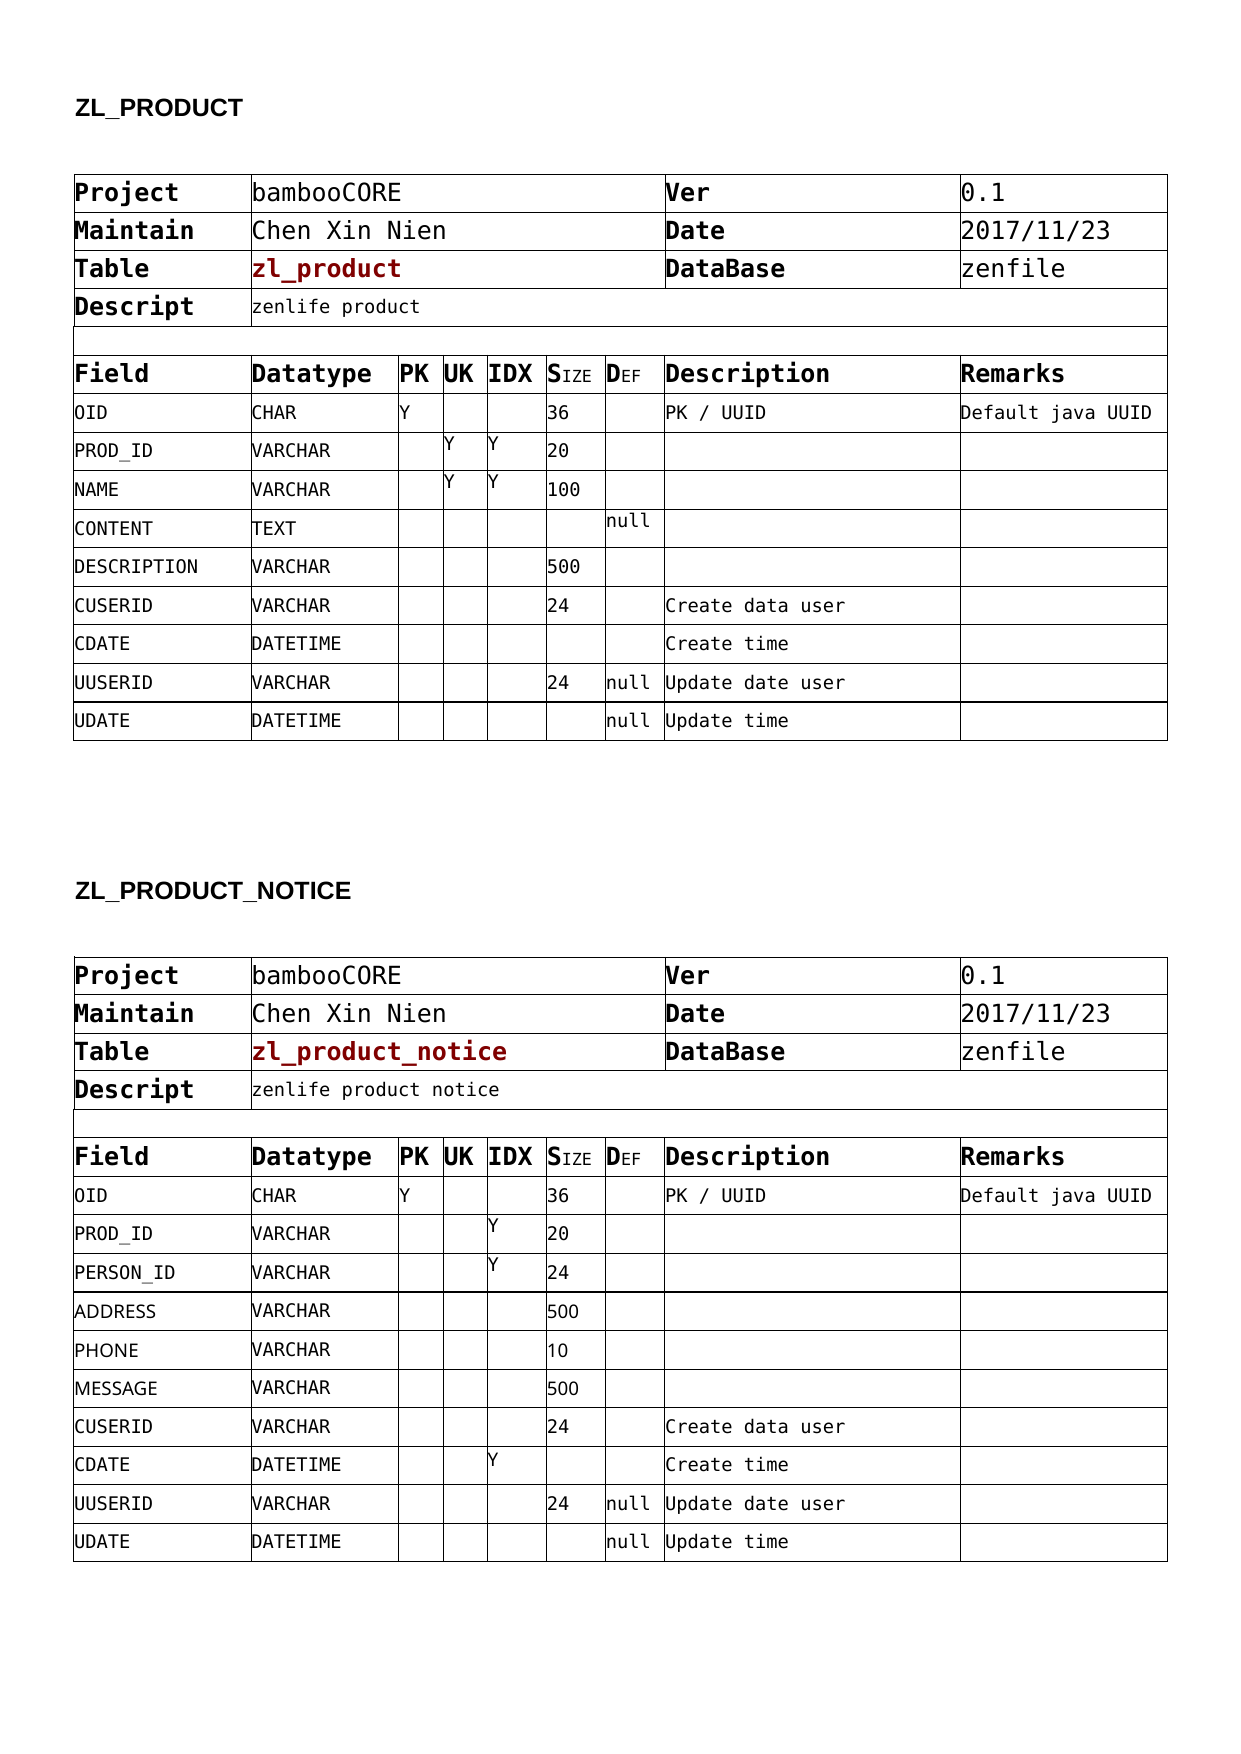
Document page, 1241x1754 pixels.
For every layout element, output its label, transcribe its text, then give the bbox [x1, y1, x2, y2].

table_cell [1168, 509, 1180, 547]
table_cell 24 [547, 587, 605, 624]
table_cell [547, 625, 605, 663]
table_cell Y [444, 471, 487, 509]
table_cell Datatype [252, 1138, 398, 1176]
table_cell null [606, 703, 664, 740]
table_cell 500 [547, 548, 605, 586]
table_cell [606, 625, 664, 663]
table_header Project [75, 175, 251, 212]
table_header [1174, 956, 1180, 994]
table_cell [961, 664, 1167, 701]
table_cell Update date user [665, 664, 960, 701]
table_cell PERSON_ID [74, 1254, 251, 1291]
table_cell Chen Xin Nien [252, 995, 665, 1032]
table_cell [399, 703, 443, 740]
table_cell CDATE [74, 625, 251, 663]
table_cell CDATE [74, 1447, 251, 1484]
table_cell [606, 471, 664, 509]
table_cell [1168, 393, 1180, 432]
table_cell PK [399, 1138, 443, 1176]
table_cell 2017/11/23 [961, 995, 1167, 1032]
table_cell [961, 703, 1167, 740]
table_cell [606, 1331, 664, 1368]
table_cell [961, 548, 1167, 586]
table_cell [1174, 994, 1180, 1032]
table_cell 20 [547, 433, 605, 470]
table_cell [961, 1447, 1167, 1484]
table_cell [74, 327, 1167, 354]
table_cell [444, 1524, 487, 1561]
table_cell DATETIME [252, 625, 398, 663]
table_cell UDATE [74, 1524, 251, 1561]
table_cell Remarks [961, 1138, 1167, 1176]
table_cell [399, 1485, 443, 1523]
table_cell TEXT [252, 510, 398, 547]
table_cell UUSERID [74, 664, 251, 701]
table_cell [547, 703, 605, 740]
table_cell Table [75, 251, 251, 288]
table_cell NAME [74, 471, 251, 509]
table_cell [488, 1485, 546, 1523]
table_cell null [606, 1524, 664, 1561]
table_cell [488, 510, 546, 547]
table_cell 100 [547, 471, 605, 509]
table_cell [606, 1215, 664, 1253]
table_cell DEF [606, 356, 664, 393]
table_cell zenfile [961, 1034, 1167, 1070]
table_cell [399, 1370, 443, 1407]
table_cell [399, 510, 443, 547]
table_cell [488, 548, 546, 586]
table_cell 24 [547, 1254, 605, 1291]
table_cell [1168, 1369, 1180, 1407]
table_cell [488, 1524, 546, 1561]
table_cell CUSERID [74, 587, 251, 624]
table_cell [1168, 1137, 1180, 1176]
table_cell PROD_ID [74, 1215, 251, 1253]
table_cell MESSAGE [74, 1370, 251, 1407]
table_header bambooCORE [252, 175, 665, 212]
table_cell [488, 625, 546, 663]
table_cell [399, 1254, 443, 1291]
table_cell [606, 1254, 664, 1291]
table_cell 36 [547, 394, 605, 432]
table_cell Y [399, 1177, 443, 1214]
table_cell 24 [547, 1485, 605, 1523]
table_cell [547, 1447, 605, 1484]
table_cell VARCHAR [252, 1331, 398, 1368]
table_cell Default java UUID [961, 394, 1167, 432]
table_cell DATETIME [252, 703, 398, 740]
table_cell zenlife product notice [252, 1071, 1167, 1108]
table_cell Date [666, 995, 960, 1032]
table_cell [399, 1331, 443, 1368]
table_cell [444, 1293, 487, 1330]
table_cell [1168, 1176, 1180, 1214]
table_cell [444, 625, 487, 663]
table_cell [1168, 1253, 1180, 1291]
table_cell [1168, 701, 1180, 740]
table_cell [1168, 1109, 1180, 1137]
table_cell [665, 1254, 960, 1291]
table_cell Date [666, 213, 960, 250]
table_cell [399, 433, 443, 470]
table_cell [665, 1293, 960, 1330]
table_cell [606, 1177, 664, 1214]
table_cell [1168, 1330, 1180, 1368]
table_cell [1174, 250, 1180, 288]
table_cell [961, 1524, 1167, 1561]
table_cell [444, 1408, 487, 1446]
table_cell VARCHAR [252, 1408, 398, 1446]
table_cell [961, 471, 1167, 509]
table_cell [444, 1215, 487, 1253]
table_cell [961, 1408, 1167, 1446]
table_cell [399, 587, 443, 624]
table_cell Description [665, 356, 960, 393]
table_cell [961, 433, 1167, 470]
table_cell [606, 394, 664, 432]
table_cell Create data user [665, 587, 960, 624]
table_cell Field [74, 1138, 251, 1176]
table_cell [399, 1293, 443, 1330]
table_cell Table [75, 1034, 251, 1070]
table_cell [665, 548, 960, 586]
table_cell Update time [665, 703, 960, 740]
table_cell OID [74, 1177, 251, 1214]
table_cell Create time [665, 625, 960, 663]
table_cell [399, 471, 443, 509]
table_header [1174, 174, 1180, 212]
table_cell CONTENT [74, 510, 251, 547]
table_cell [488, 703, 546, 740]
table_cell [399, 1524, 443, 1561]
table_cell [399, 548, 443, 586]
table_header Ver [666, 958, 960, 994]
table_cell [399, 1408, 443, 1446]
table_cell null [606, 510, 664, 547]
table_cell [488, 394, 546, 432]
table_cell 500 [547, 1293, 605, 1330]
table_cell [1174, 1070, 1180, 1108]
table_cell [1168, 1446, 1180, 1484]
table_cell [961, 1215, 1167, 1253]
table_cell [444, 587, 487, 624]
table_cell [1174, 288, 1180, 326]
table_cell VARCHAR [252, 1215, 398, 1253]
table_cell [444, 1485, 487, 1523]
table_cell Y [488, 471, 546, 509]
table_cell [1174, 212, 1180, 250]
table_cell [547, 1524, 605, 1561]
table_cell [1168, 1523, 1180, 1561]
subtitle ZL_PRODUCT [75, 89, 1165, 127]
table_header bambooCORE [252, 958, 665, 994]
table_cell [961, 1370, 1167, 1407]
table_cell [606, 433, 664, 470]
table_cell [488, 664, 546, 701]
table_cell [665, 1331, 960, 1368]
table_cell PK / UUID [665, 1177, 960, 1214]
table_cell null [606, 664, 664, 701]
table_cell [961, 510, 1167, 547]
table_cell CHAR [252, 394, 398, 432]
table_cell null [606, 1485, 664, 1523]
table_cell VARCHAR [252, 664, 398, 701]
table_cell [444, 703, 487, 740]
table_cell [1168, 432, 1180, 470]
table_cell [488, 1331, 546, 1368]
table_cell [488, 1370, 546, 1407]
table_cell VARCHAR [252, 1370, 398, 1407]
table_cell Default java UUID [961, 1177, 1167, 1214]
table_cell [444, 1370, 487, 1407]
table_cell UK [444, 356, 487, 393]
table_cell [488, 1293, 546, 1330]
table_cell VARCHAR [252, 471, 398, 509]
table_cell [74, 1110, 1167, 1137]
table_cell DATETIME [252, 1524, 398, 1561]
table_header 0.1 [961, 958, 1167, 994]
table_cell [606, 1293, 664, 1330]
table_cell [1168, 624, 1180, 663]
table_cell 36 [547, 1177, 605, 1214]
table_cell Create time [665, 1447, 960, 1484]
table_cell [1168, 1214, 1180, 1253]
table_cell 24 [547, 664, 605, 701]
table_cell [547, 510, 605, 547]
table_cell PK / UUID [665, 394, 960, 432]
table_cell IDX [488, 356, 546, 393]
table_cell [665, 1215, 960, 1253]
table_cell Update time [665, 1524, 960, 1561]
table_header Project [75, 958, 251, 994]
table_cell Create data user [665, 1408, 960, 1446]
table_cell [399, 1215, 443, 1253]
table_cell zenfile [961, 251, 1167, 288]
table_cell Y [488, 1254, 546, 1291]
table_cell [1168, 663, 1180, 701]
table_cell Chen Xin Nien [252, 213, 665, 250]
table_cell [961, 1331, 1167, 1368]
table_cell VARCHAR [252, 587, 398, 624]
table_cell [606, 587, 664, 624]
table_header 0.1 [961, 175, 1167, 212]
table_cell Descript [75, 289, 251, 326]
table_cell DataBase [666, 251, 960, 288]
table_cell [444, 510, 487, 547]
table_cell [961, 625, 1167, 663]
table_cell VARCHAR [252, 1485, 398, 1523]
table_cell [444, 1331, 487, 1368]
table_cell 2017/11/23 [961, 213, 1167, 250]
table_cell 10 [547, 1331, 605, 1368]
table_cell VARCHAR [252, 1293, 398, 1330]
table_cell zl_product_notice [252, 1034, 665, 1070]
table_cell [488, 587, 546, 624]
table_cell 24 [547, 1408, 605, 1446]
table_cell Datatype [252, 356, 398, 393]
table_cell Description [665, 1138, 960, 1176]
table_cell [444, 394, 487, 432]
table_cell [606, 548, 664, 586]
table_cell VARCHAR [252, 548, 398, 586]
table_cell [399, 1447, 443, 1484]
table_cell PROD_ID [74, 433, 251, 470]
table_cell DESCRIPTION [74, 548, 251, 586]
table_cell VARCHAR [252, 433, 398, 470]
table_cell [444, 548, 487, 586]
table_cell UK [444, 1138, 487, 1176]
table_cell Maintain [75, 213, 251, 250]
table_cell Y [399, 394, 443, 432]
table_cell [665, 471, 960, 509]
table_cell [665, 1370, 960, 1407]
table_cell [444, 1254, 487, 1291]
table_cell Maintain [75, 995, 251, 1032]
table_cell CUSERID [74, 1408, 251, 1446]
table_cell [665, 433, 960, 470]
table_cell zenlife product [252, 289, 1167, 326]
table_cell OID [74, 394, 251, 432]
table_cell ADDRESS [74, 1293, 251, 1330]
table_cell [488, 1177, 546, 1214]
table_cell [444, 664, 487, 701]
table_cell [399, 664, 443, 701]
table_cell [1168, 470, 1180, 509]
table_cell IDX [488, 1138, 546, 1176]
table_cell [665, 510, 960, 547]
table_cell DEF [606, 1138, 664, 1176]
table_cell 500 [547, 1370, 605, 1407]
table_cell [1168, 326, 1180, 354]
table_cell PK [399, 356, 443, 393]
table_header Ver [666, 175, 960, 212]
table_cell [1174, 1033, 1180, 1070]
table_cell [1168, 1407, 1180, 1446]
table_cell [961, 1293, 1167, 1330]
table_cell Update date user [665, 1485, 960, 1523]
table_cell 20 [547, 1215, 605, 1253]
table_cell [399, 625, 443, 663]
table_cell SIZE [547, 356, 605, 393]
table_cell PHONE [74, 1331, 251, 1368]
table_cell [606, 1408, 664, 1446]
table_cell [1168, 586, 1180, 624]
table_cell [606, 1370, 664, 1407]
table_cell CHAR [252, 1177, 398, 1214]
table_cell Y [488, 1215, 546, 1253]
table_cell zl_product [252, 251, 665, 288]
table_cell [1168, 1484, 1180, 1523]
table_cell [961, 1485, 1167, 1523]
table_cell Descript [75, 1071, 251, 1108]
table_cell [961, 587, 1167, 624]
table_cell [488, 1408, 546, 1446]
table_cell [1168, 355, 1180, 393]
table_cell [961, 1254, 1167, 1291]
subtitle ZL_PRODUCT_NOTICE [75, 872, 1165, 910]
table_cell Y [488, 433, 546, 470]
table_cell [1168, 1291, 1180, 1330]
table_cell SIZE [547, 1138, 605, 1176]
table_cell Remarks [961, 356, 1167, 393]
table_cell [606, 1447, 664, 1484]
table_cell [444, 1177, 487, 1214]
table_cell UDATE [74, 703, 251, 740]
table_cell Field [74, 356, 251, 393]
table_cell [444, 1447, 487, 1484]
table_cell DataBase [666, 1034, 960, 1070]
table_cell UUSERID [74, 1485, 251, 1523]
table_cell VARCHAR [252, 1254, 398, 1291]
table_cell Y [488, 1447, 546, 1484]
table_cell DATETIME [252, 1447, 398, 1484]
table_cell [1168, 547, 1180, 586]
table_cell Y [444, 433, 487, 470]
